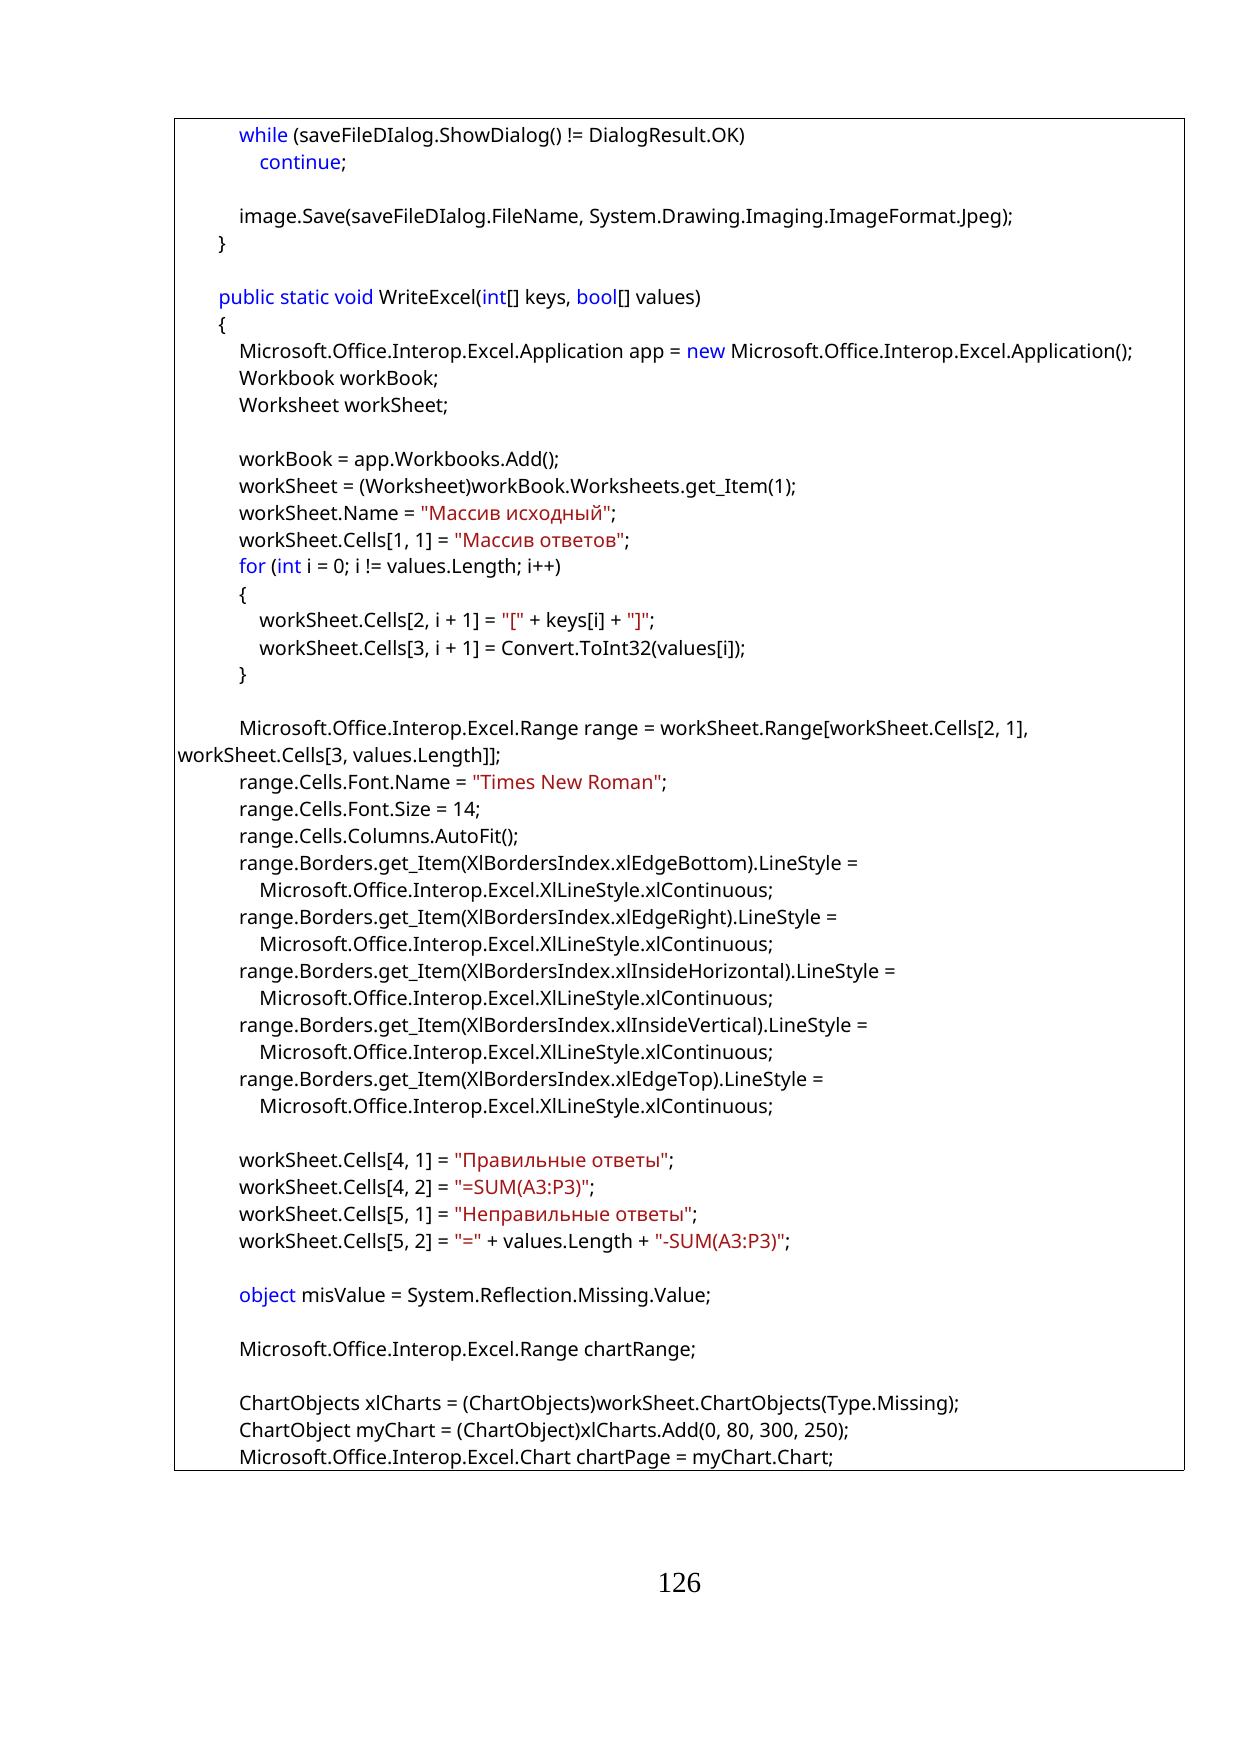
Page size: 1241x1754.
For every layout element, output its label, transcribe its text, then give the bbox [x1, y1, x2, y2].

text public static void WriteExcel(int[] keys, bool[] values) [177, 283, 1181, 310]
text ChartObjects xlCharts = (ChartObjects)workSheet.ChartObjects(Type.Missing); [177, 1389, 1181, 1416]
text range.Cells.Font.Size = 14; [177, 796, 1181, 823]
text range.Borders.get_Item(XlBordersIndex.xlEdgeRight).LineStyle = [177, 903, 1181, 931]
text workSheet.Name = "Массив исходный"; [177, 499, 1181, 526]
text Workbook workBook; [177, 364, 1181, 391]
text workSheet = (Worksheet)workBook.Worksheets.get_Item(1); [177, 472, 1181, 499]
text workBook = app.Workbooks.Add(); [177, 445, 1181, 472]
text range.Cells.Font.Name = "Times New Roman"; [177, 769, 1181, 796]
text Microsoft.Office.Interop.Excel.Application app = new Microsoft.Office.Interop.Excel.Application(); [177, 337, 1181, 364]
text workSheet.Cells[4, 1] = "Правильные ответы"; [177, 1146, 1181, 1173]
text } [177, 661, 1181, 688]
text Microsoft.Office.Interop.Excel.XlLineStyle.xlContinuous; [177, 931, 1181, 957]
text Worksheet workSheet; [177, 391, 1181, 418]
text continue; [177, 148, 1181, 175]
text range.Borders.get_Item(XlBordersIndex.xlInsideHorizontal).LineStyle = [177, 957, 1181, 984]
text Microsoft.Office.Interop.Excel.Chart chartPage = myChart.Chart; [177, 1443, 1181, 1470]
text { [177, 580, 1181, 607]
text workSheet.Cells[5, 2] = "=" + values.Length + "-SUM(A3:P3)"; [177, 1227, 1181, 1254]
text for (int i = 0; i != values.Length; i++) [177, 553, 1181, 580]
text { [177, 310, 1181, 337]
text while (saveFileDIalog.ShowDialog() != DialogResult.OK) [175, 119, 1184, 148]
text Microsoft.Office.Interop.Excel.XlLineStyle.xlContinuous; [177, 877, 1181, 903]
text workSheet.Cells[2, i + 1] = "[" + keys[i] + "]"; [177, 607, 1181, 634]
text workSheet.Cells[4, 2] = "=SUM(A3:P3)"; [177, 1173, 1181, 1200]
text Microsoft.Office.Interop.Excel.XlLineStyle.xlContinuous; [177, 1038, 1181, 1065]
text workSheet.Cells[3, i + 1] = Convert.ToInt32(values[i]); [177, 634, 1181, 661]
text range.Borders.get_Item(XlBordersIndex.xlEdgeTop).LineStyle = [177, 1065, 1181, 1092]
text Microsoft.Office.Interop.Excel.XlLineStyle.xlContinuous; [177, 1092, 1181, 1119]
text range.Borders.get_Item(XlBordersIndex.xlInsideVertical).LineStyle = [177, 1011, 1181, 1038]
text workSheet.Cells[5, 1] = "Неправильные ответы"; [177, 1200, 1181, 1227]
text Microsoft.Office.Interop.Excel.Range range = workSheet.Range[workSheet.Cells[2, 1], workSheet.Cells[3, values.Length]]; [177, 715, 1181, 769]
text Microsoft.Office.Interop.Excel.Range chartRange; [177, 1335, 1181, 1362]
text image.Save(saveFileDIalog.FileName, System.Drawing.Imaging.ImageFormat.Jpeg); [177, 202, 1181, 229]
text workSheet.Cells[1, 1] = "Массив ответов"; [177, 526, 1181, 553]
text range.Borders.get_Item(XlBordersIndex.xlEdgeBottom).LineStyle = [177, 849, 1181, 877]
text Microsoft.Office.Interop.Excel.XlLineStyle.xlContinuous; [177, 984, 1181, 1011]
text range.Cells.Columns.AutoFit(); [177, 823, 1181, 849]
text } [177, 229, 1181, 256]
text ChartObject myChart = (ChartObject)xlCharts.Add(0, 80, 300, 250); [177, 1416, 1181, 1443]
text object misValue = System.Reflection.Missing.Value; [177, 1281, 1181, 1308]
